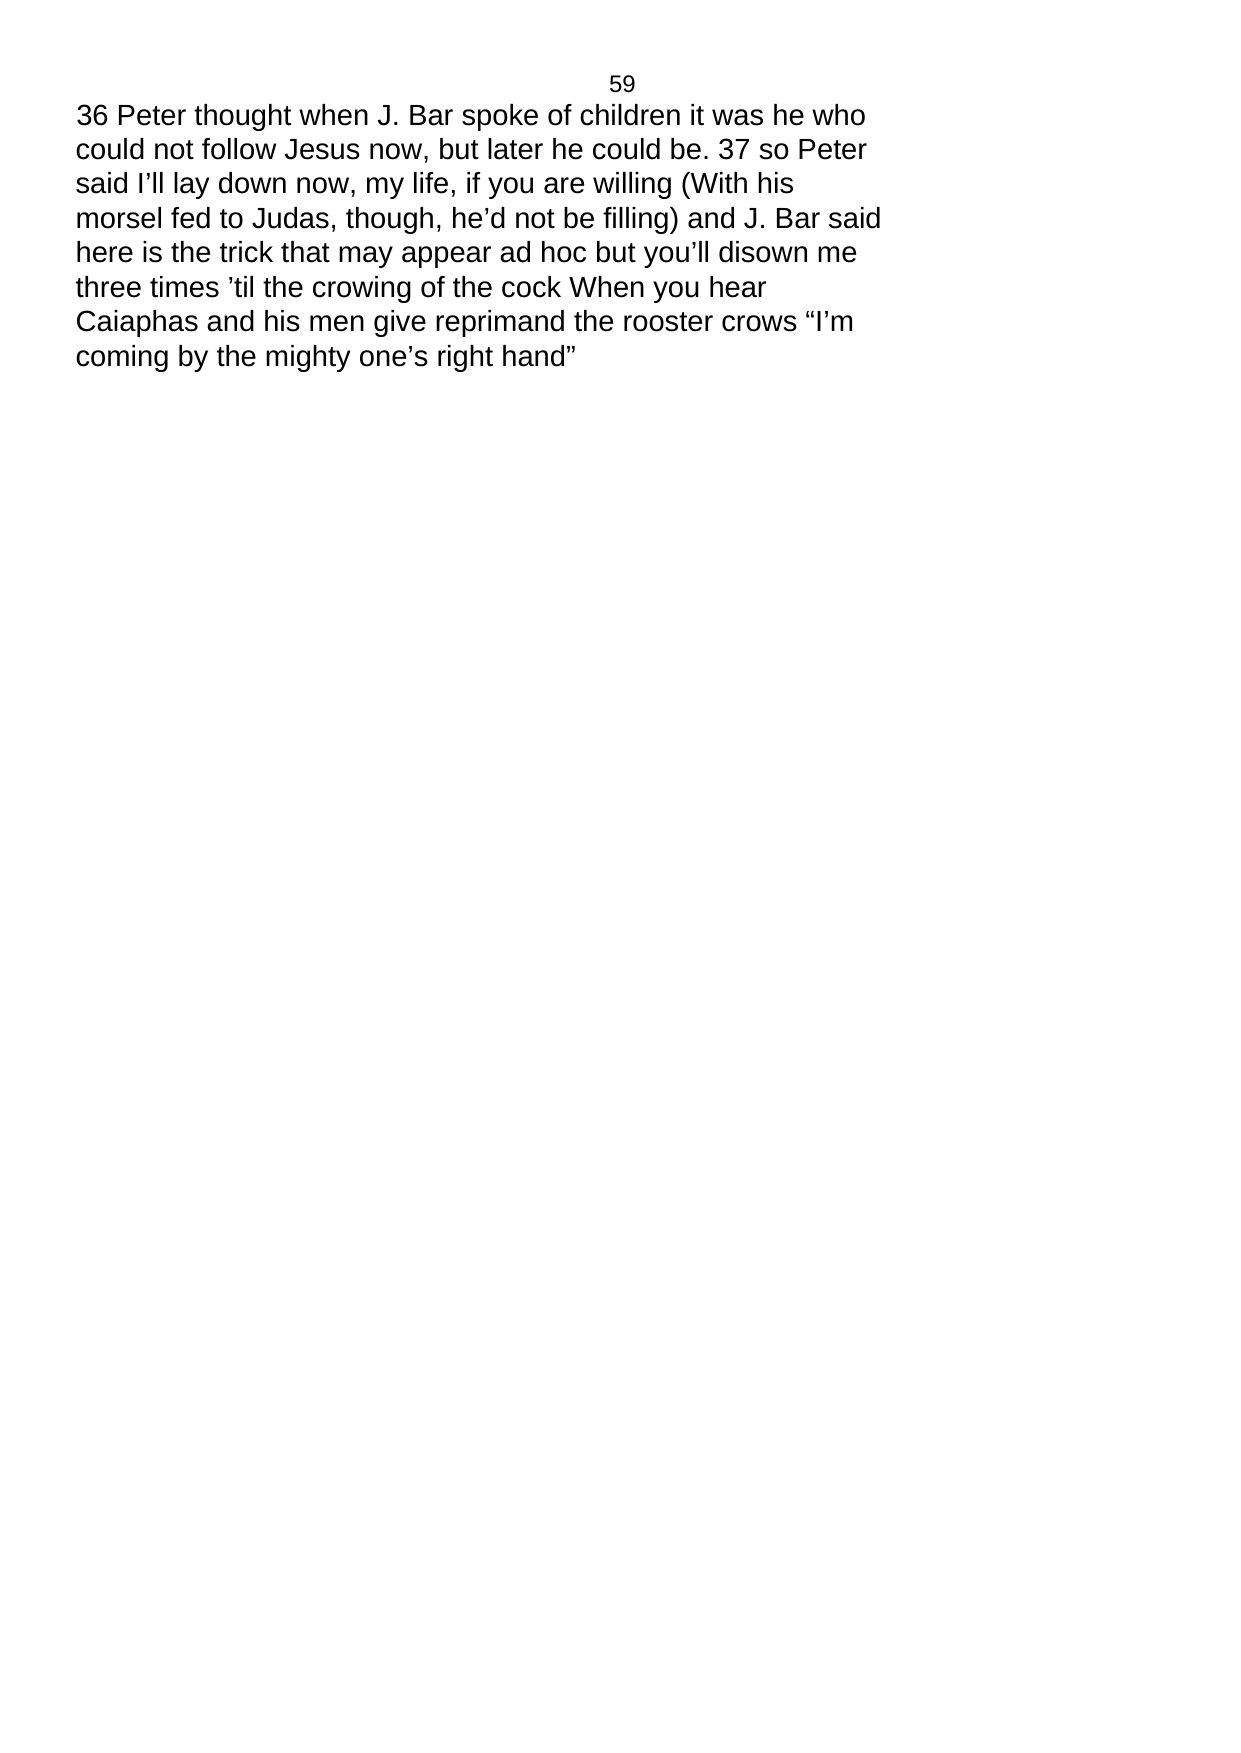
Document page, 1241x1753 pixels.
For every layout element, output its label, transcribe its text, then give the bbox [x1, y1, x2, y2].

text 36 Peter thought when J. Bar spoke of children it was he who could not follow Jesus now, but later he could be. 37 so Peter said I’ll lay down now, my life, if you are willing (With his morsel fed to Judas, though, he’d not be filling) and J. Bar said here is the trick that may appear ad hoc but you’ll disown me three times ’til the crowing of the cock When you hear Caiaphas and his men give reprimand the rooster crows “I’m coming by the mighty one’s right hand” [75, 98, 884, 372]
text 59 [609, 70, 1178, 98]
